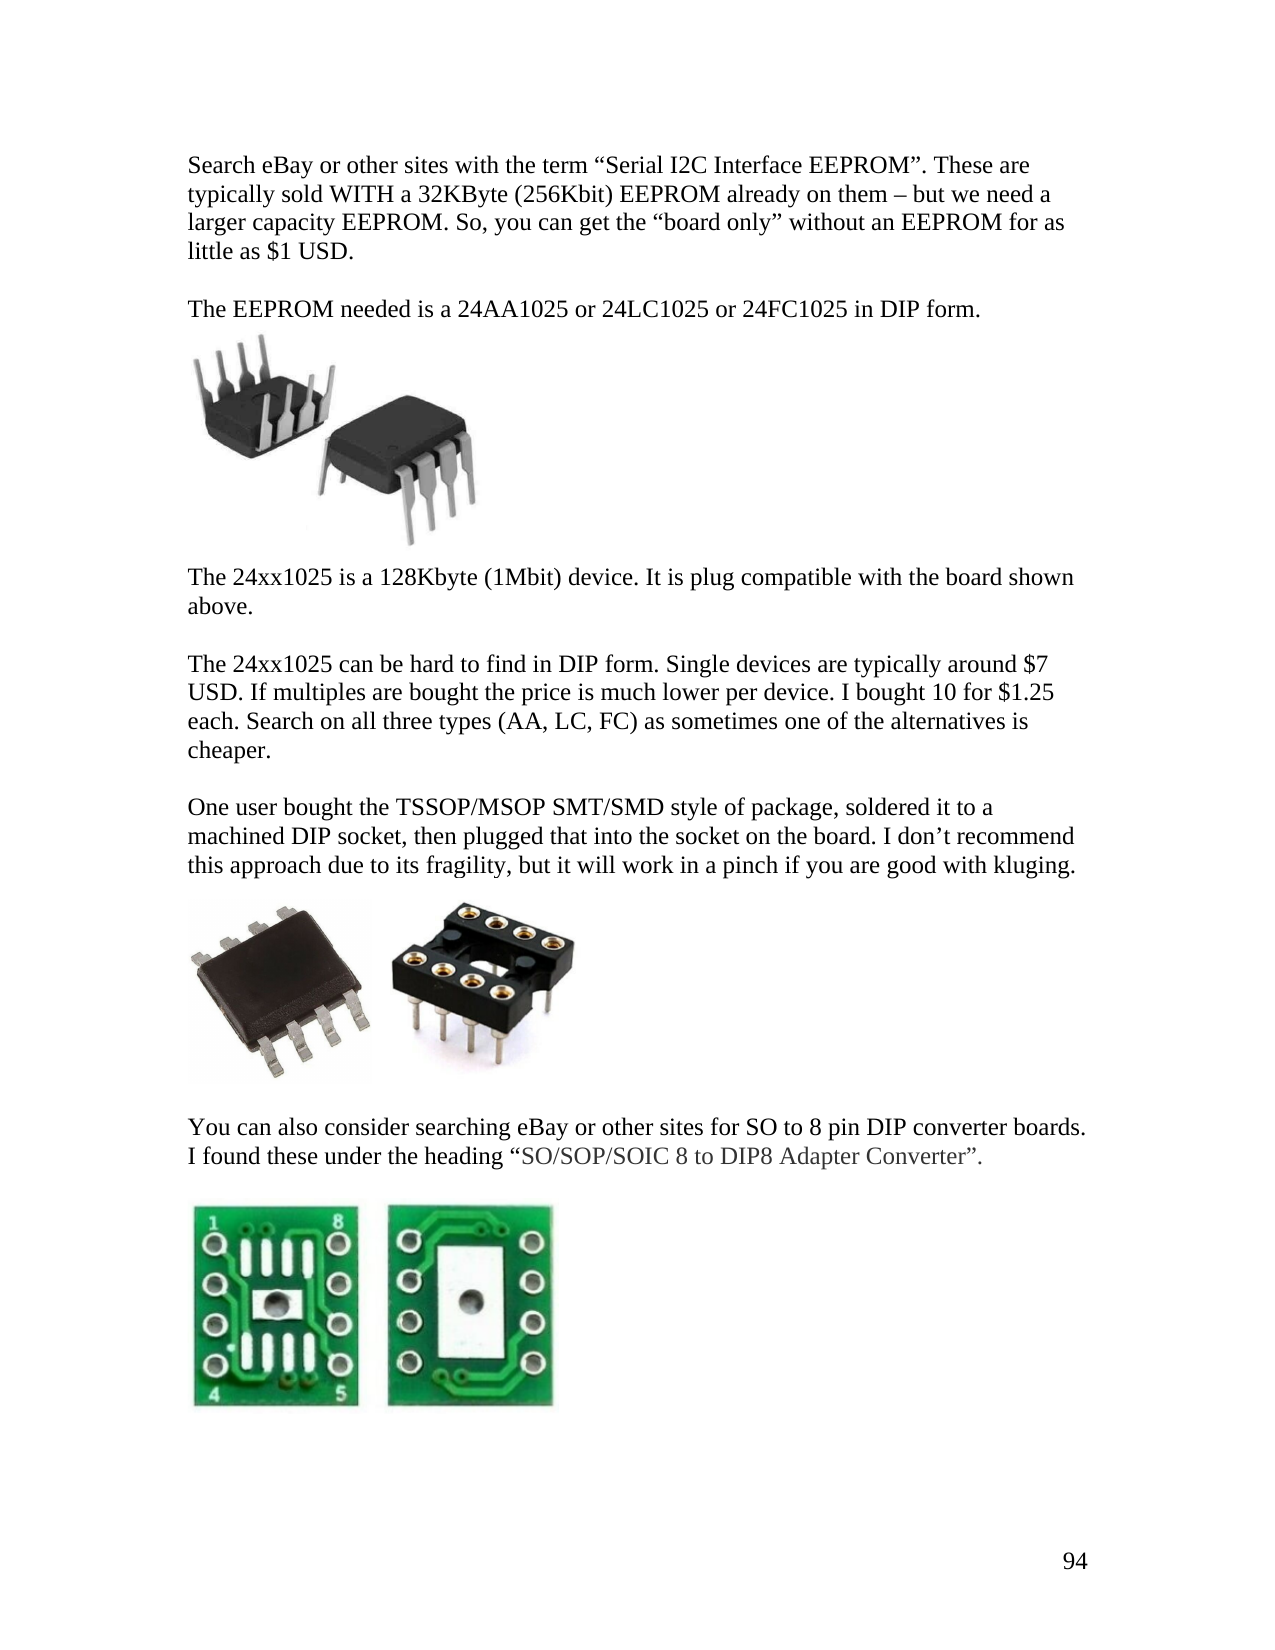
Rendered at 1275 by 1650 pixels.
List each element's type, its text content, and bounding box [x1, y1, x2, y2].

text The EEPROM needed is a 24AA1025 or 24LC1025 or 24FC1025 in DIP form. [187, 294, 1087, 322]
text One user bought the TSSOP/MSOP SMT/SMD style of package, soldered it to a machined DIP socket, then plugged that into the socket on the board. I don’t recommend this approach due to its fragility, but it will work in a pinch if you are good with kluging. [187, 792, 1087, 879]
picture [187, 322, 488, 563]
picture [187, 1198, 560, 1414]
text Search eBay or other sites with the term “Serial I2C Interface EEPROM”. These are typically sold WITH a 32KByte (256Kbit) EEPROM already on them – but we need a larger capacity EEPROM. So, you can get the “board only” without an EEPROM for as little as $1 USD. [187, 150, 1087, 265]
text The 24xx1025 is a 128Kbyte (1Mbit) device. It is plug compatible with the board shown above. [187, 562, 1087, 620]
text The 24xx1025 can be hard to find in DIP form. Single devices are typically around $7 USD. If multiples are bought the price is much lower per device. I bought 10 for $1.25 each. Search on all three types (AA, LC, FC) as sometimes one of the alternatives is cheaper. [187, 649, 1087, 764]
text You can also consider searching eBay or other sites for SO to 8 pin DIP converter boards. I found these under the heading “SO/SOP/SOIC 8 to DIP8 Adapter Converter”. [187, 1112, 1087, 1170]
picture [187, 878, 597, 1084]
